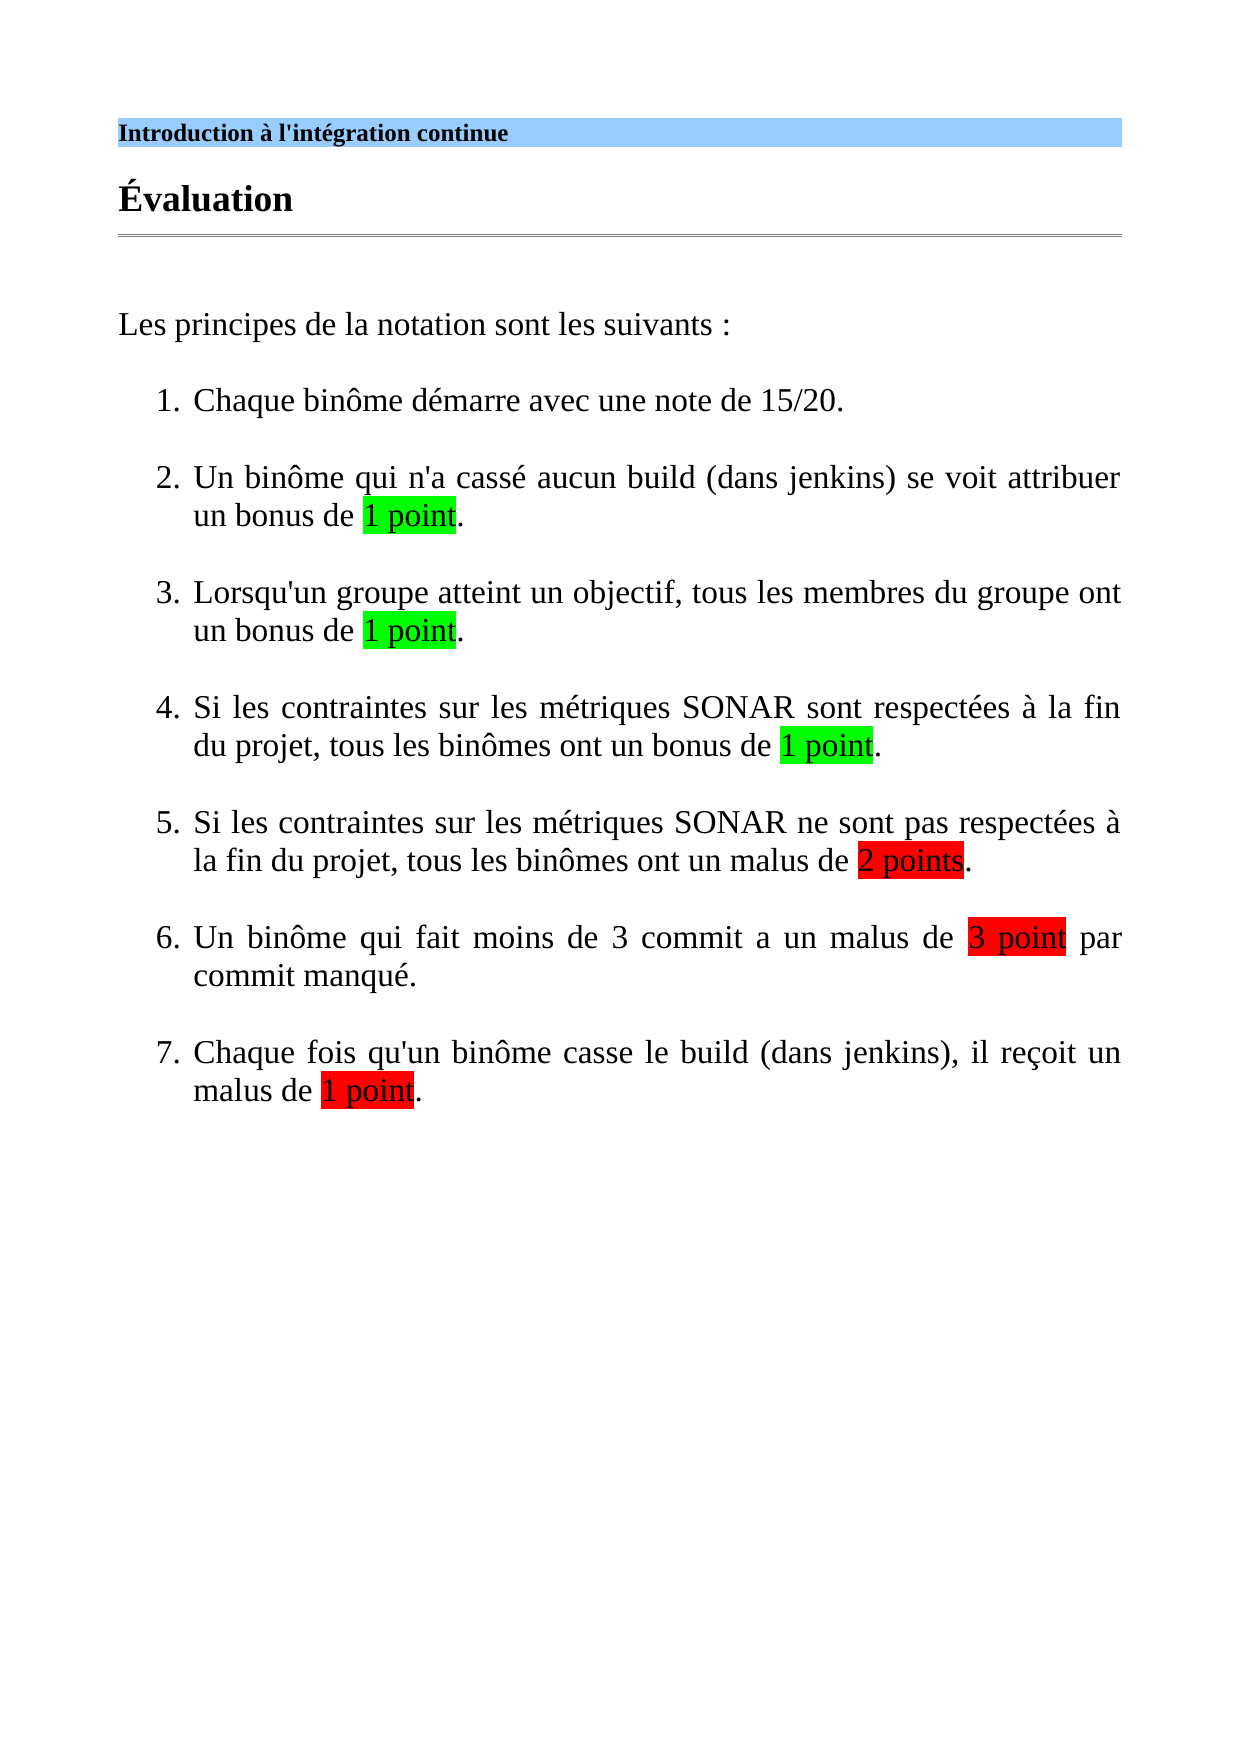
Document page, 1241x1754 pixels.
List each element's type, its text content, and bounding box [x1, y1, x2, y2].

list Lorsqu'un groupe atteint un objectif, tous les membres du groupe ont un bonus de 1 point. [156, 572, 1122, 649]
list Chaque binôme démarre avec une note de 15/20. [156, 381, 1122, 419]
text Les principes de la notation sont les suivants : [118, 304, 1122, 342]
text Évaluation [118, 176, 1122, 219]
list Un binôme qui n'a cassé aucun build (dans jenkins) se voit attribuer un bonus de 1 point. [156, 457, 1122, 534]
list Si les contraintes sur les métriques SONAR sont respectées à la fin du projet, tous les binômes ont un bonus de 1 point. [156, 687, 1122, 764]
list Si les contraintes sur les métriques SONAR ne sont pas respectées à la fin du projet, tous les binômes ont un malus de 2 points. [156, 802, 1122, 879]
list Un binôme qui fait moins de 3 commit a un malus de 3 point par commit manqué. [156, 917, 1122, 994]
list Chaque fois qu'un binôme casse le build (dans jenkins), il reçoit un malus de 1 point. [156, 1032, 1122, 1109]
